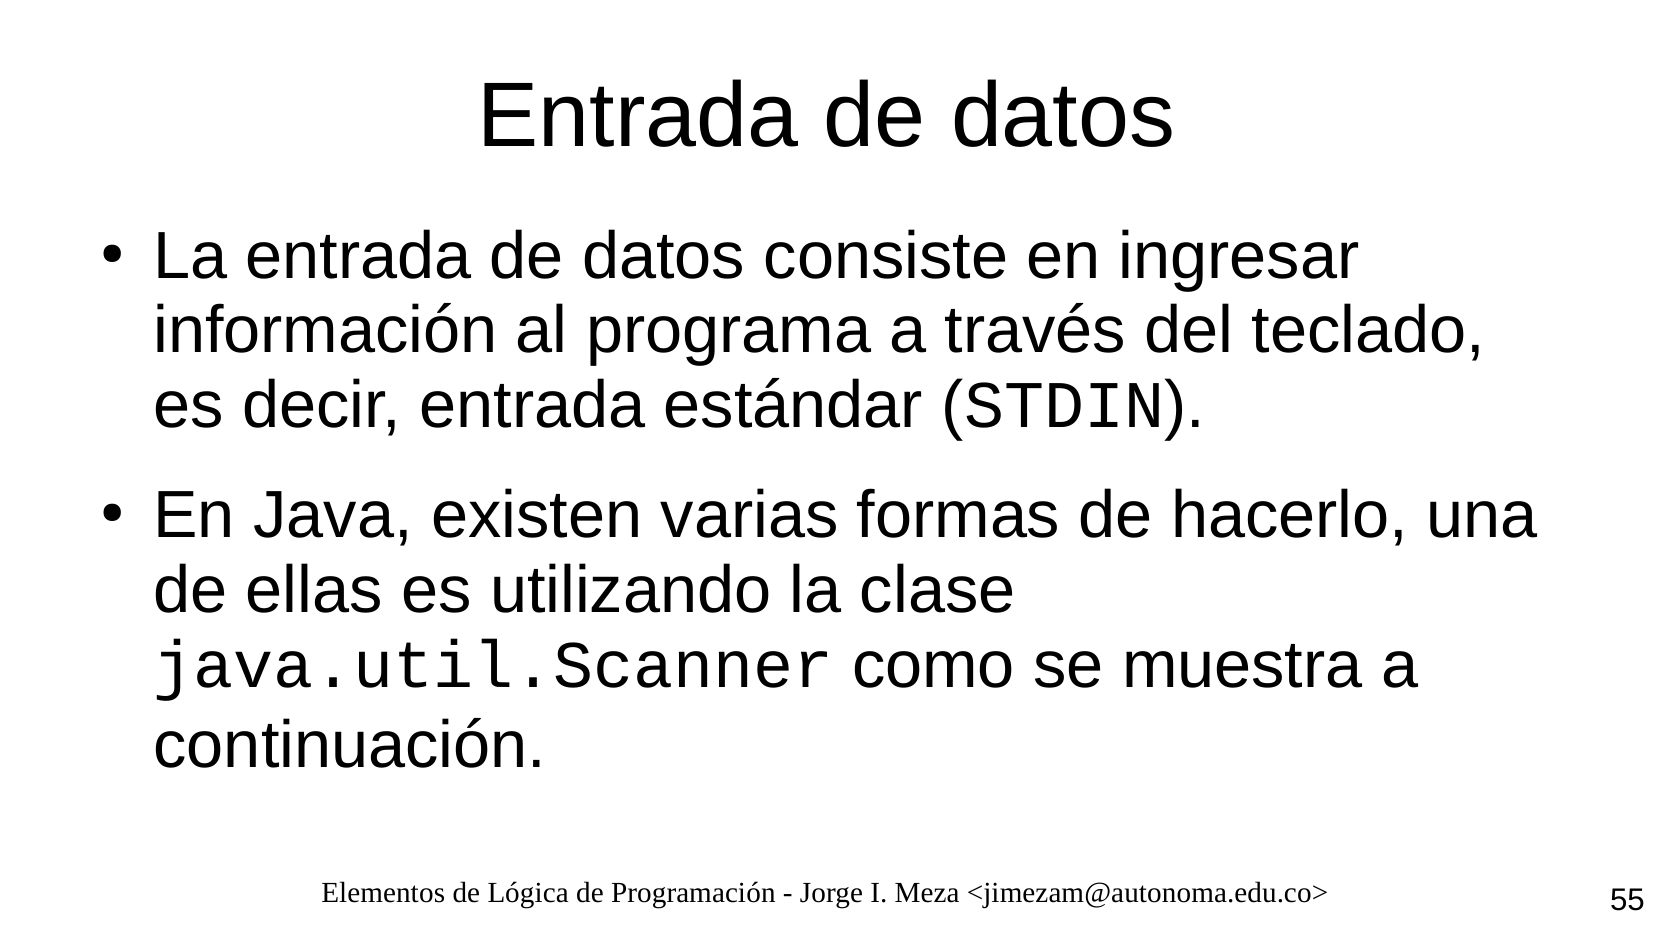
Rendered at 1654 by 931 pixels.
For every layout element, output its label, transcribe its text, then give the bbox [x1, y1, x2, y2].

list La entrada de datos consiste en ingresar información al programa a través del teclado, es decir, entrada estándar (STDIN). En Java, existen varias formas de hacerlo, una de ellas es utilizando la clase java.util.Scanner como se muestra a continuación. [82, 217, 1571, 863]
title Entrada de datos [82, 37, 1571, 193]
